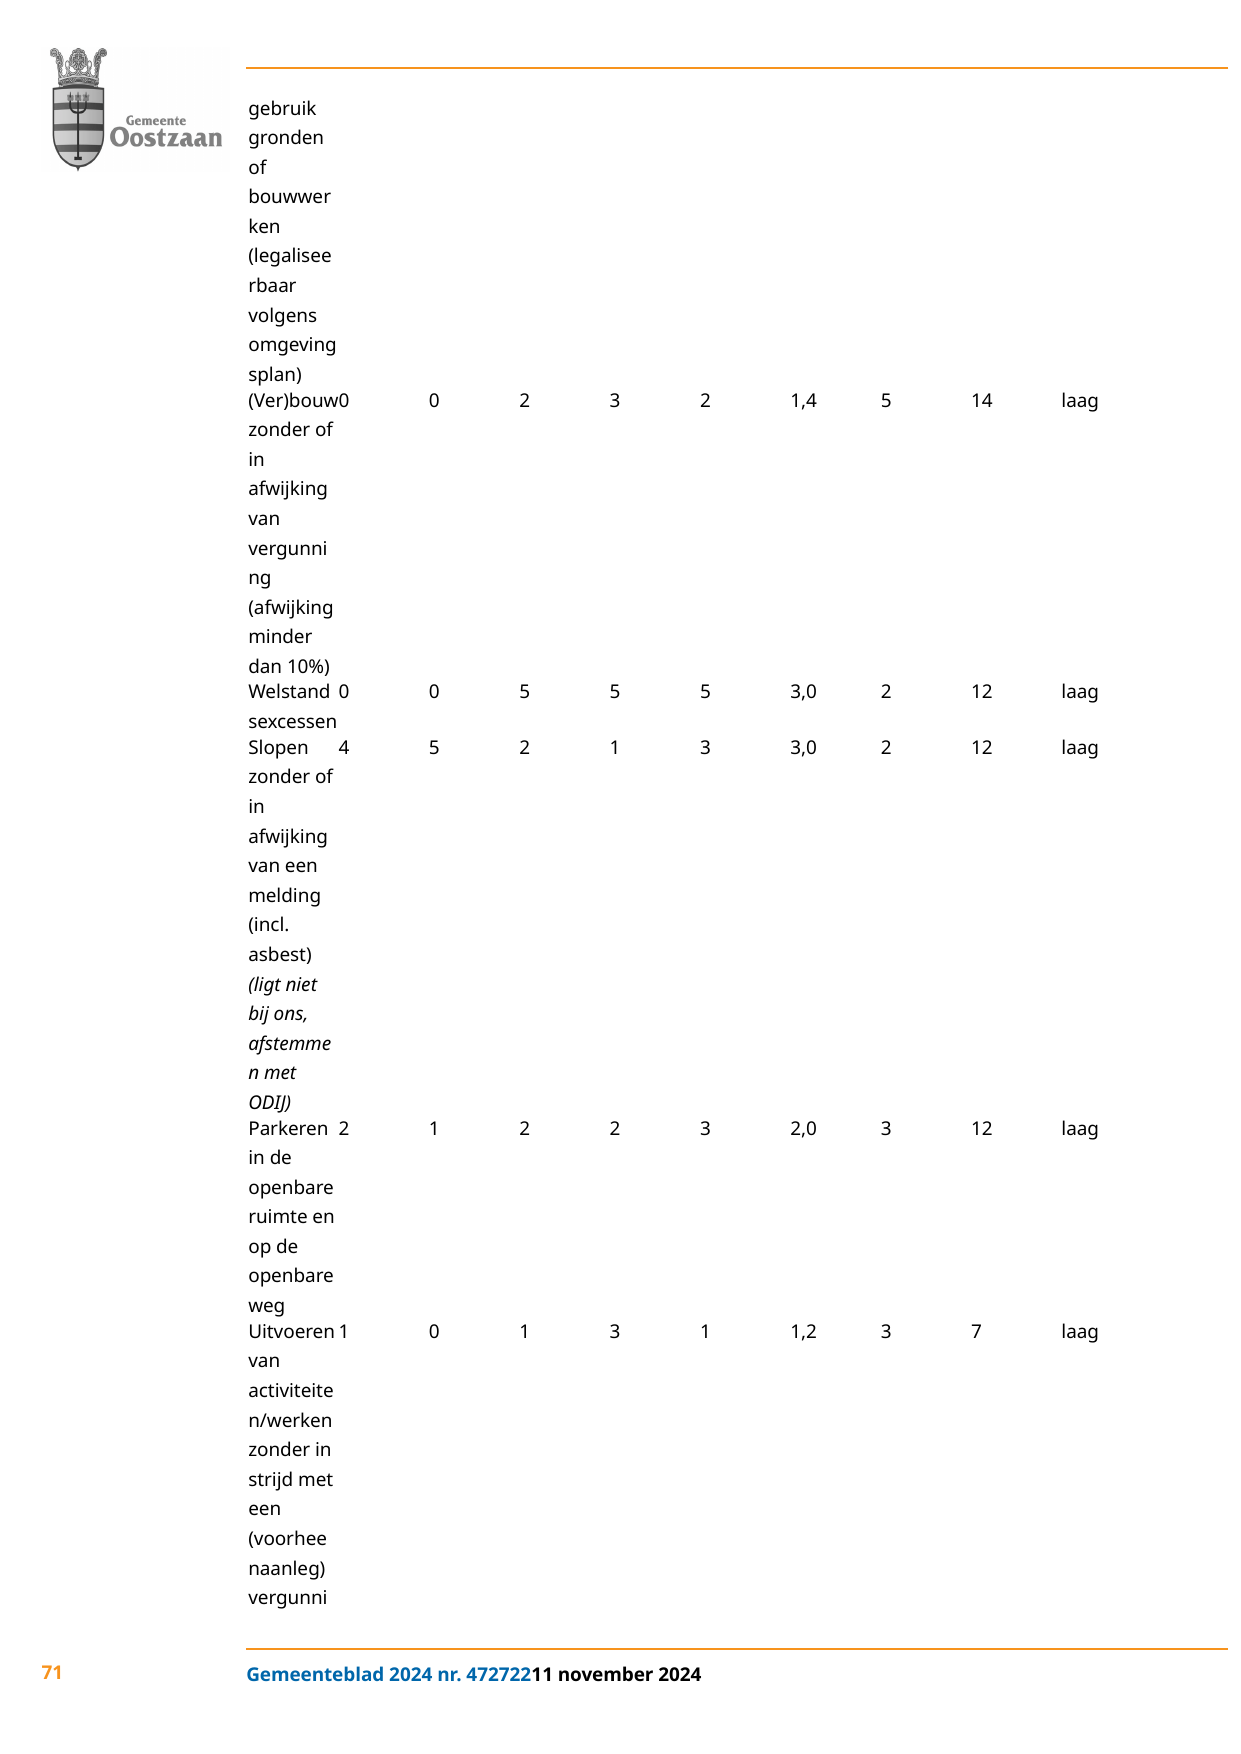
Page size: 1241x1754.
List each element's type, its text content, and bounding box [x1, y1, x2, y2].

table_cell 1 [338, 1318, 429, 1610]
table_cell 2 [700, 387, 790, 679]
table_cell 3 [881, 1115, 971, 1318]
table_cell 1 [609, 734, 700, 1115]
table_cell Welstandsexcessen [248, 679, 338, 734]
table_cell 2,0 [790, 1115, 881, 1318]
table_cell 0 [338, 679, 429, 734]
table_cell 0 [429, 1318, 519, 1610]
table_cell laag [1061, 679, 1152, 734]
table_cell 2 [519, 1115, 609, 1318]
table_cell [881, 95, 971, 387]
table_cell 14 [971, 387, 1061, 679]
table_cell 2 [519, 387, 609, 679]
table_cell 3,0 [790, 679, 881, 734]
table_cell 5 [609, 679, 700, 734]
table_cell laag [1061, 1115, 1152, 1318]
table_cell 2 [881, 679, 971, 734]
table_cell 12 [971, 734, 1061, 1115]
table_cell 3 [700, 734, 790, 1115]
table_cell 2 [338, 1115, 429, 1318]
table_cell 0 [338, 387, 429, 679]
table_cell [700, 95, 790, 387]
table_cell 3,0 [790, 734, 881, 1115]
picture [41, 47, 231, 172]
table_cell 1,4 [790, 387, 881, 679]
table_cell 4 [338, 734, 429, 1115]
table_cell 3 [700, 1115, 790, 1318]
table_cell Uitvoeren van activiteiten/werken zonder in strijd met een (voorheenaanleg) vergunni [248, 1318, 338, 1610]
table_cell 3 [609, 1318, 700, 1610]
table_cell 2 [519, 734, 609, 1115]
table_cell Slopen zonder of in afwijking van een melding (incl. asbest) (ligt niet bij ons, afstemmen met ODIJ) [248, 734, 338, 1115]
table_cell [429, 95, 519, 387]
table_cell Parkeren in de openbare ruimte en op de openbare weg [248, 1115, 338, 1318]
table_cell [609, 95, 700, 387]
table_cell [519, 95, 609, 387]
table_cell 5 [519, 679, 609, 734]
table_cell gebruik gronden of bouwwerken (legaliseerbaar volgens omgevingsplan) [248, 95, 338, 387]
table_cell 3 [881, 1318, 971, 1610]
table_cell [1061, 95, 1152, 387]
table_cell 2 [881, 734, 971, 1115]
table_cell 12 [971, 1115, 1061, 1318]
table_cell 1,2 [790, 1318, 881, 1610]
table_cell 2 [609, 1115, 700, 1318]
table_cell 5 [429, 734, 519, 1115]
table_cell 0 [429, 679, 519, 734]
table_cell laag [1061, 387, 1152, 679]
table_cell 3 [609, 387, 700, 679]
table_cell 5 [881, 387, 971, 679]
table_cell (Ver)bouw zonder of in afwijking van vergunning (afwijking minder dan 10%) [248, 387, 338, 679]
table_cell [971, 95, 1061, 387]
table_cell [338, 95, 429, 387]
table_cell 12 [971, 679, 1061, 734]
table_cell 5 [700, 679, 790, 734]
table_cell [790, 95, 881, 387]
table_cell laag [1061, 734, 1152, 1115]
table_cell laag [1061, 1318, 1152, 1610]
table_cell 1 [429, 1115, 519, 1318]
table_cell 7 [971, 1318, 1061, 1610]
table_cell 1 [700, 1318, 790, 1610]
table_cell 1 [519, 1318, 609, 1610]
table_cell 0 [429, 387, 519, 679]
